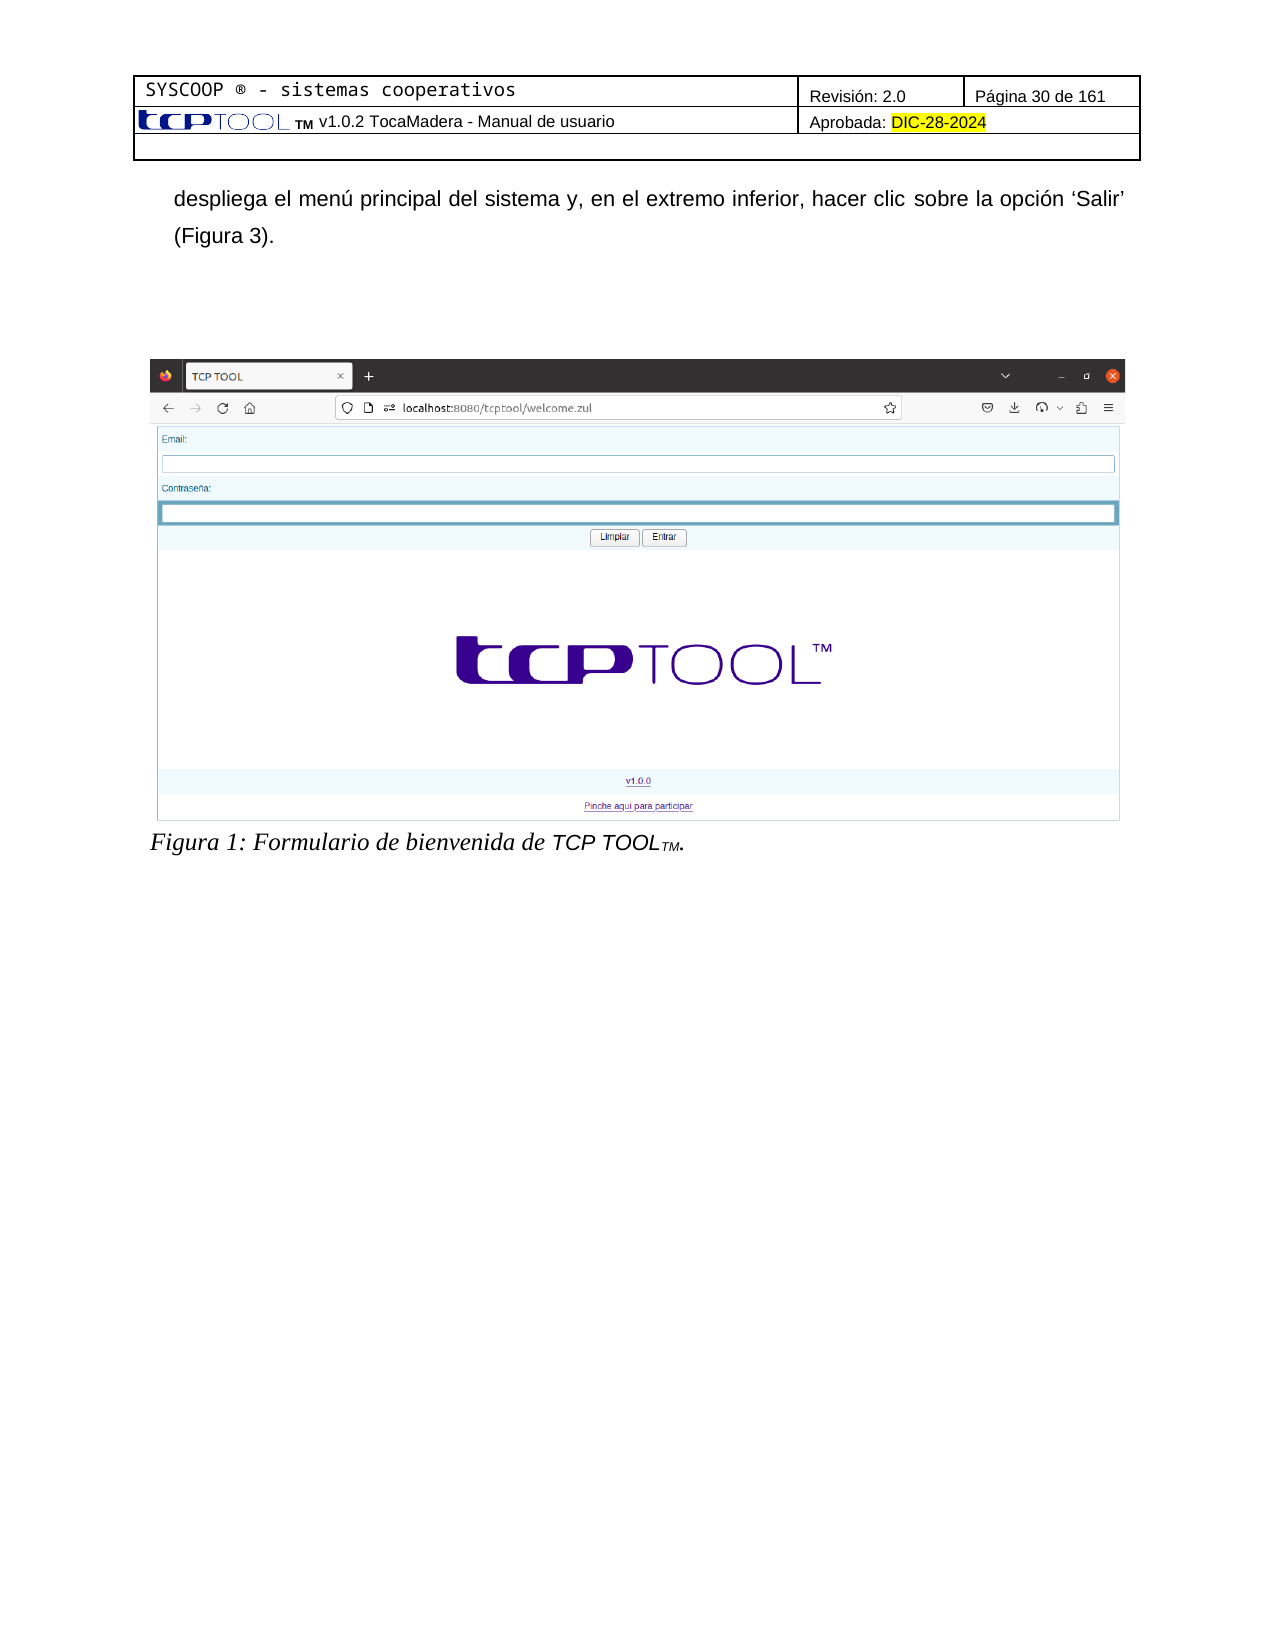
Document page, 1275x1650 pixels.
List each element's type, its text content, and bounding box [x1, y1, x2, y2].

picture [150, 359, 1125, 827]
list despliega el menú principal del sistema y, en el extremo inferior, hacer clic sobre la opción ‘Salir’ (Figura 3). [150, 186, 1125, 249]
text Figura 1: Formulario de bienvenida de TCP TOOLTM. [150, 827, 1125, 855]
picture [138, 110, 290, 130]
